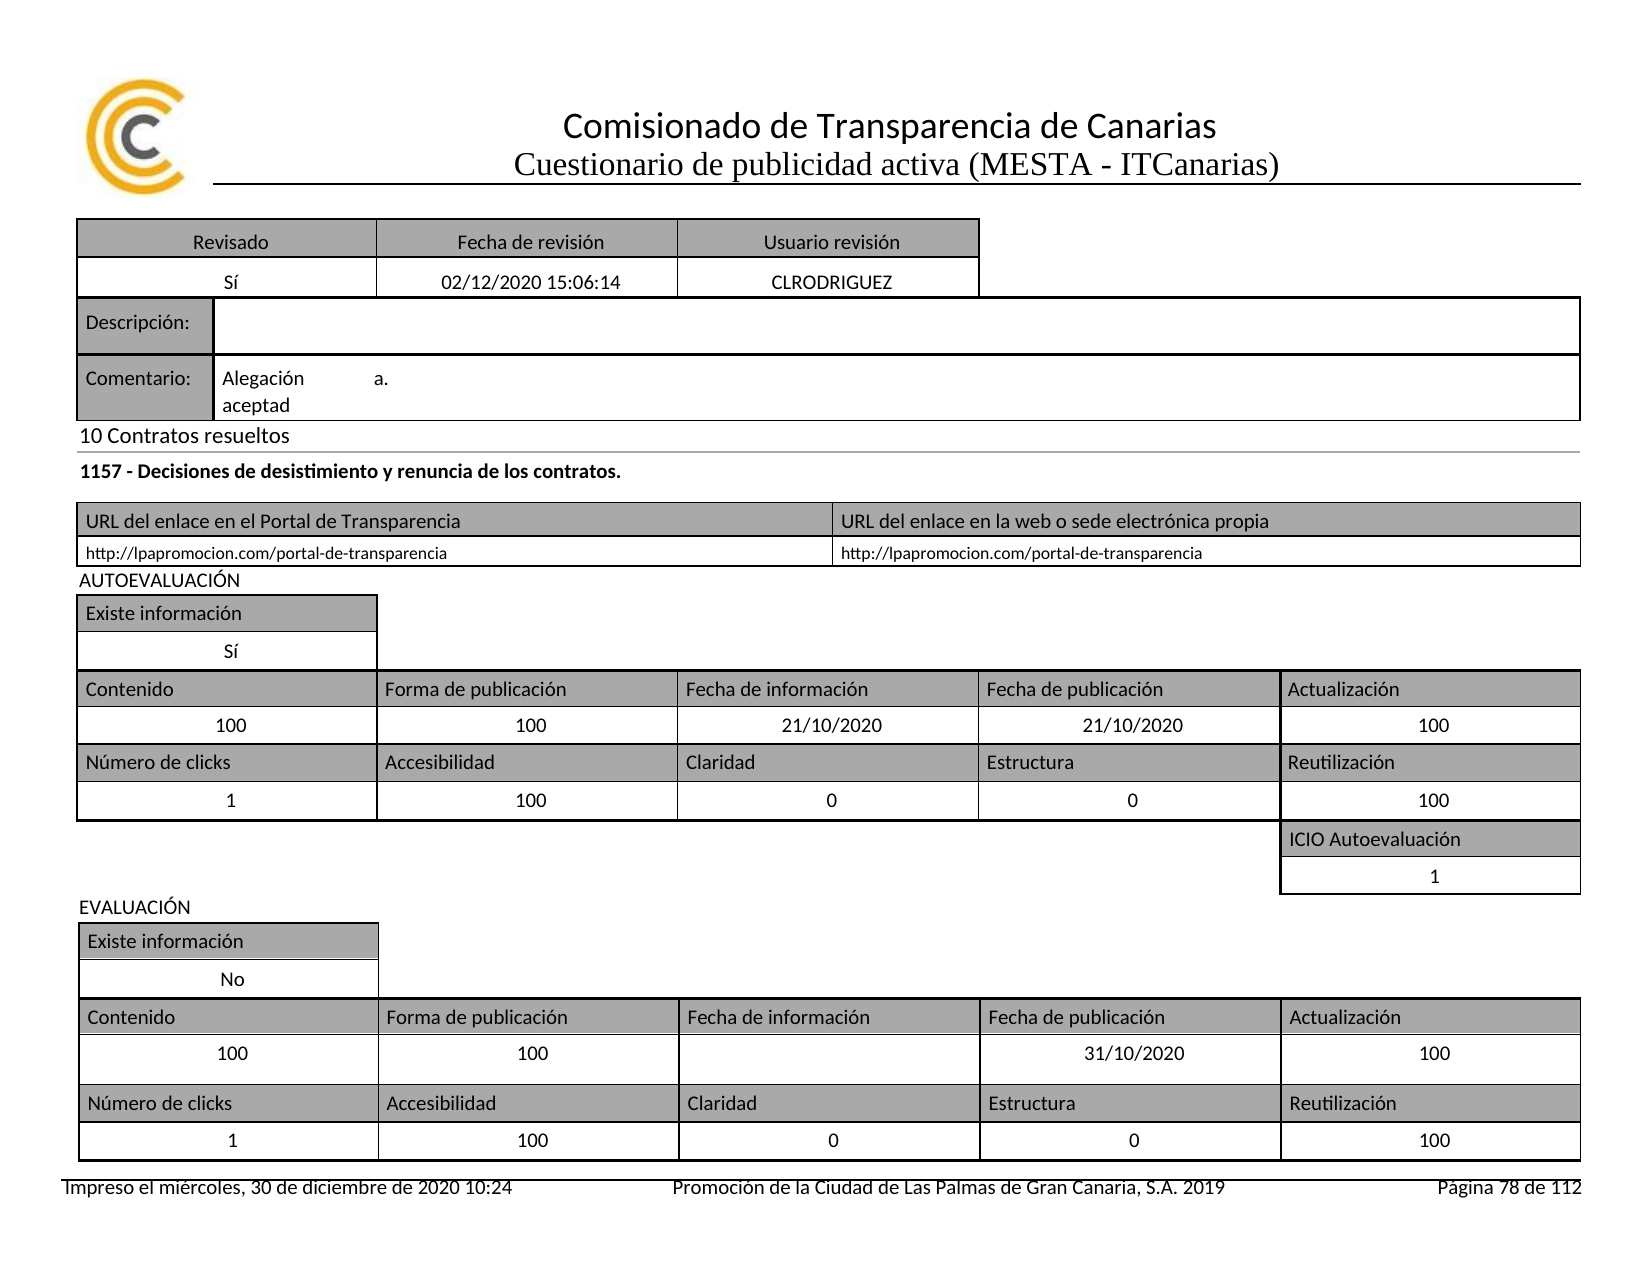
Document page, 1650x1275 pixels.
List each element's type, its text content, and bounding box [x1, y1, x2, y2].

table_cell Actualización [1282, 1000, 1580, 1033]
table_cell 0 [678, 782, 978, 819]
table_cell 31/10/2020 [981, 1035, 1280, 1083]
table_cell Estructura [981, 1085, 1280, 1121]
table_cell 21/10/2020 [979, 707, 1279, 743]
table_cell Alegación aceptad [215, 356, 377, 420]
table_cell [678, 356, 1579, 420]
table_cell Forma de publicación [378, 672, 677, 706]
table_header [679, 922, 980, 997]
table_header [980, 922, 1281, 997]
table_cell Fecha de información [678, 672, 978, 706]
table_cell 100 [378, 782, 677, 819]
table_cell 0 [981, 1123, 1280, 1159]
table_cell 100 [1282, 1123, 1580, 1159]
table_cell Sí [78, 632, 376, 669]
table_cell Claridad [678, 745, 978, 781]
table_cell [678, 822, 978, 893]
table_header [678, 594, 978, 669]
table_cell ICIO Autoevaluación [1282, 822, 1580, 856]
table_cell CLRODRIGUEZ [678, 258, 978, 296]
table_cell Fecha de información [680, 1000, 979, 1033]
table_cell http://lpapromocion.com/portal-de-transparencia [78, 537, 832, 565]
table_cell http://lpapromocion.com/portal-de-transparencia [833, 537, 1580, 565]
table_cell Accesibilidad [379, 1085, 678, 1121]
table_header [1281, 922, 1580, 997]
table_cell Estructura [979, 745, 1279, 781]
text AUTOEVALUACIÓN [79, 567, 1582, 592]
table_header Revisado [78, 220, 376, 256]
table_cell 100 [378, 707, 677, 743]
table_cell a. [377, 356, 678, 420]
table_header [378, 594, 677, 669]
table_cell 100 [1282, 782, 1580, 819]
table_header [980, 218, 1580, 296]
table_cell URL del enlace en la web o sede electrónica propia [833, 503, 1580, 535]
table_cell [979, 822, 1279, 893]
text EVALUACIÓN [79, 894, 1582, 920]
table_header 1157 - Decisiones de desistimiento y renuncia de los contratos. [77, 453, 832, 502]
table_cell Fecha de publicación [979, 672, 1279, 706]
table_cell 02/12/2020 15:06:14 [377, 258, 677, 296]
table_header Usuario revisión [678, 220, 978, 256]
table_header [833, 453, 1580, 502]
table_cell 1 [78, 782, 376, 819]
table_header Existe información [78, 596, 376, 631]
table_header [1280, 594, 1580, 669]
table_cell 1 [1282, 857, 1580, 893]
table_cell 100 [379, 1035, 678, 1083]
table_cell Número de clicks [78, 745, 376, 781]
table_cell Número de clicks [80, 1085, 378, 1121]
table_cell No [80, 960, 378, 997]
table_cell [377, 822, 677, 893]
table_cell 21/10/2020 [678, 707, 978, 743]
table_cell [377, 299, 678, 353]
table_cell Sí [78, 258, 376, 296]
table_cell 1 [80, 1123, 378, 1159]
table_cell [680, 1035, 979, 1083]
table_cell 100 [80, 1035, 378, 1083]
table_cell 0 [680, 1123, 979, 1159]
table_cell Contenido [80, 1000, 378, 1033]
table_header Fecha de revisión [377, 220, 677, 256]
table_cell Descripción: [78, 299, 212, 353]
table_cell 100 [1282, 707, 1580, 743]
table_cell Reutilización [1282, 1085, 1580, 1121]
table_header Existe información [80, 924, 378, 958]
table_header [979, 594, 1280, 669]
table_cell URL del enlace en el Portal de Transparencia [78, 503, 832, 535]
table_cell [215, 299, 377, 353]
table_cell 100 [379, 1123, 678, 1159]
table_cell 100 [1282, 1035, 1580, 1083]
table_cell Contenido [78, 672, 376, 706]
table_cell Claridad [680, 1085, 979, 1121]
table_cell Reutilización [1282, 745, 1580, 781]
table_cell Actualización [1282, 672, 1580, 706]
subtitle 10 Contratos resueltos [79, 421, 1582, 449]
table_cell Fecha de publicación [981, 1000, 1280, 1033]
table_cell [77, 822, 377, 893]
table_cell [678, 299, 1579, 353]
table_header [379, 922, 679, 997]
table_cell Accesibilidad [378, 745, 677, 781]
table_cell Forma de publicación [379, 1000, 678, 1033]
table_cell 0 [979, 782, 1279, 819]
table_cell Comentario: [78, 356, 212, 420]
table_cell 100 [78, 707, 376, 743]
